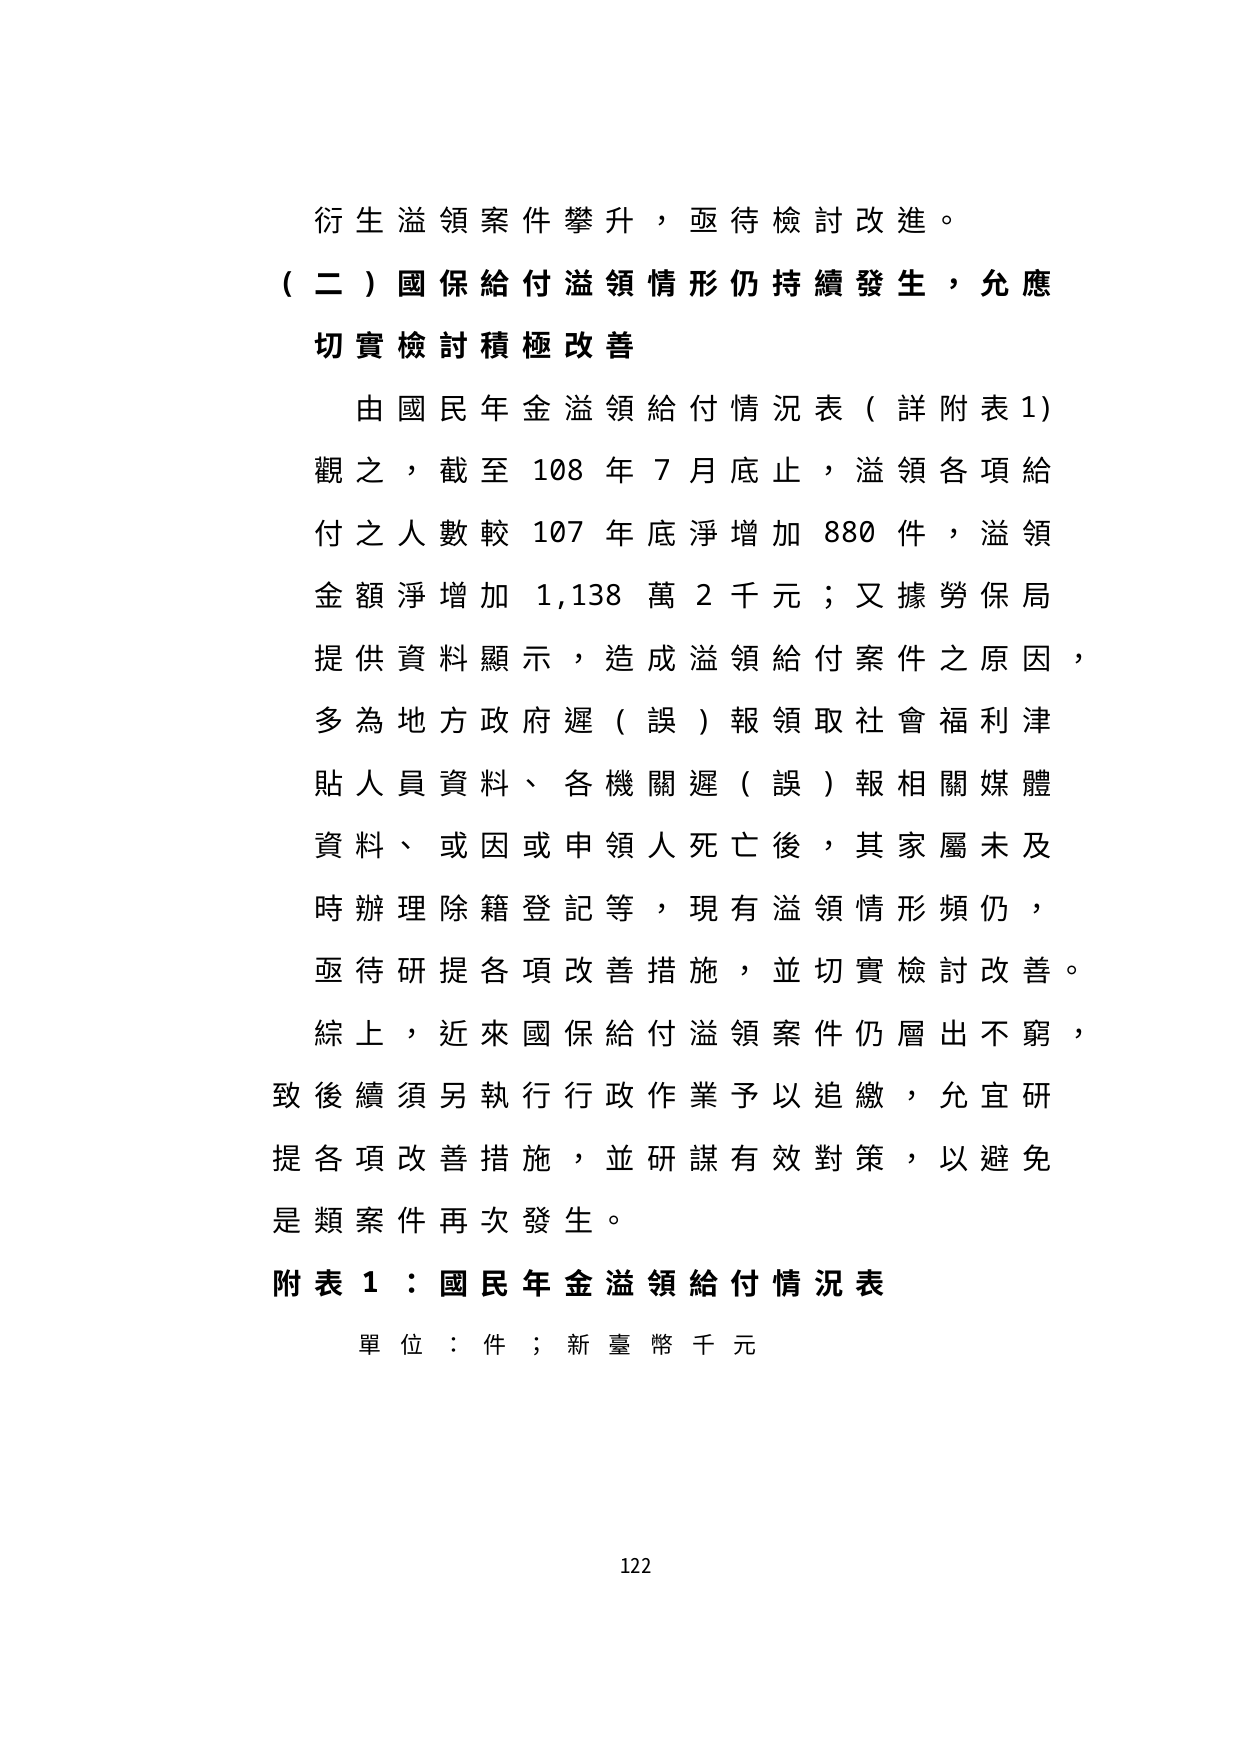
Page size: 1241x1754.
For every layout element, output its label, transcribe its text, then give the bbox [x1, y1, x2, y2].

text 附表1：國民年金溢領給付情況表 單位：件；新臺幣千元 [224, 1240, 1058, 1365]
text 衍生溢領案件攀升，亟待檢討改進。 [271, 177, 1058, 240]
text 由國民年金溢領給付情況表(詳附表1)觀之，截至108年7月底止，溢領各項給付之人數較107年底淨增加880件，溢領金額淨增加1,138萬2千元；又據勞保局提供資料顯示，造成溢領給付案件之原因，多為地方政府遲(誤)報領取社會福利津貼人員資料、各機關遲(誤)報相關媒體資料、或因或申領人死亡後，其家屬未及時辦理除籍登記等，現有溢領情形頻仍，亟待研提各項改善措施，並切實檢討改善。 [271, 365, 1058, 990]
text 綜上，近來國保給付溢領案件仍層出不窮，致後續須另執行行政作業予以追繳，允宜研提各項改善措施，並研謀有效對策，以避免是類案件再次發生。 [242, 990, 1058, 1240]
text (二)國保給付溢領情形仍持續發生，允應切實檢討積極改善 [242, 240, 1058, 365]
